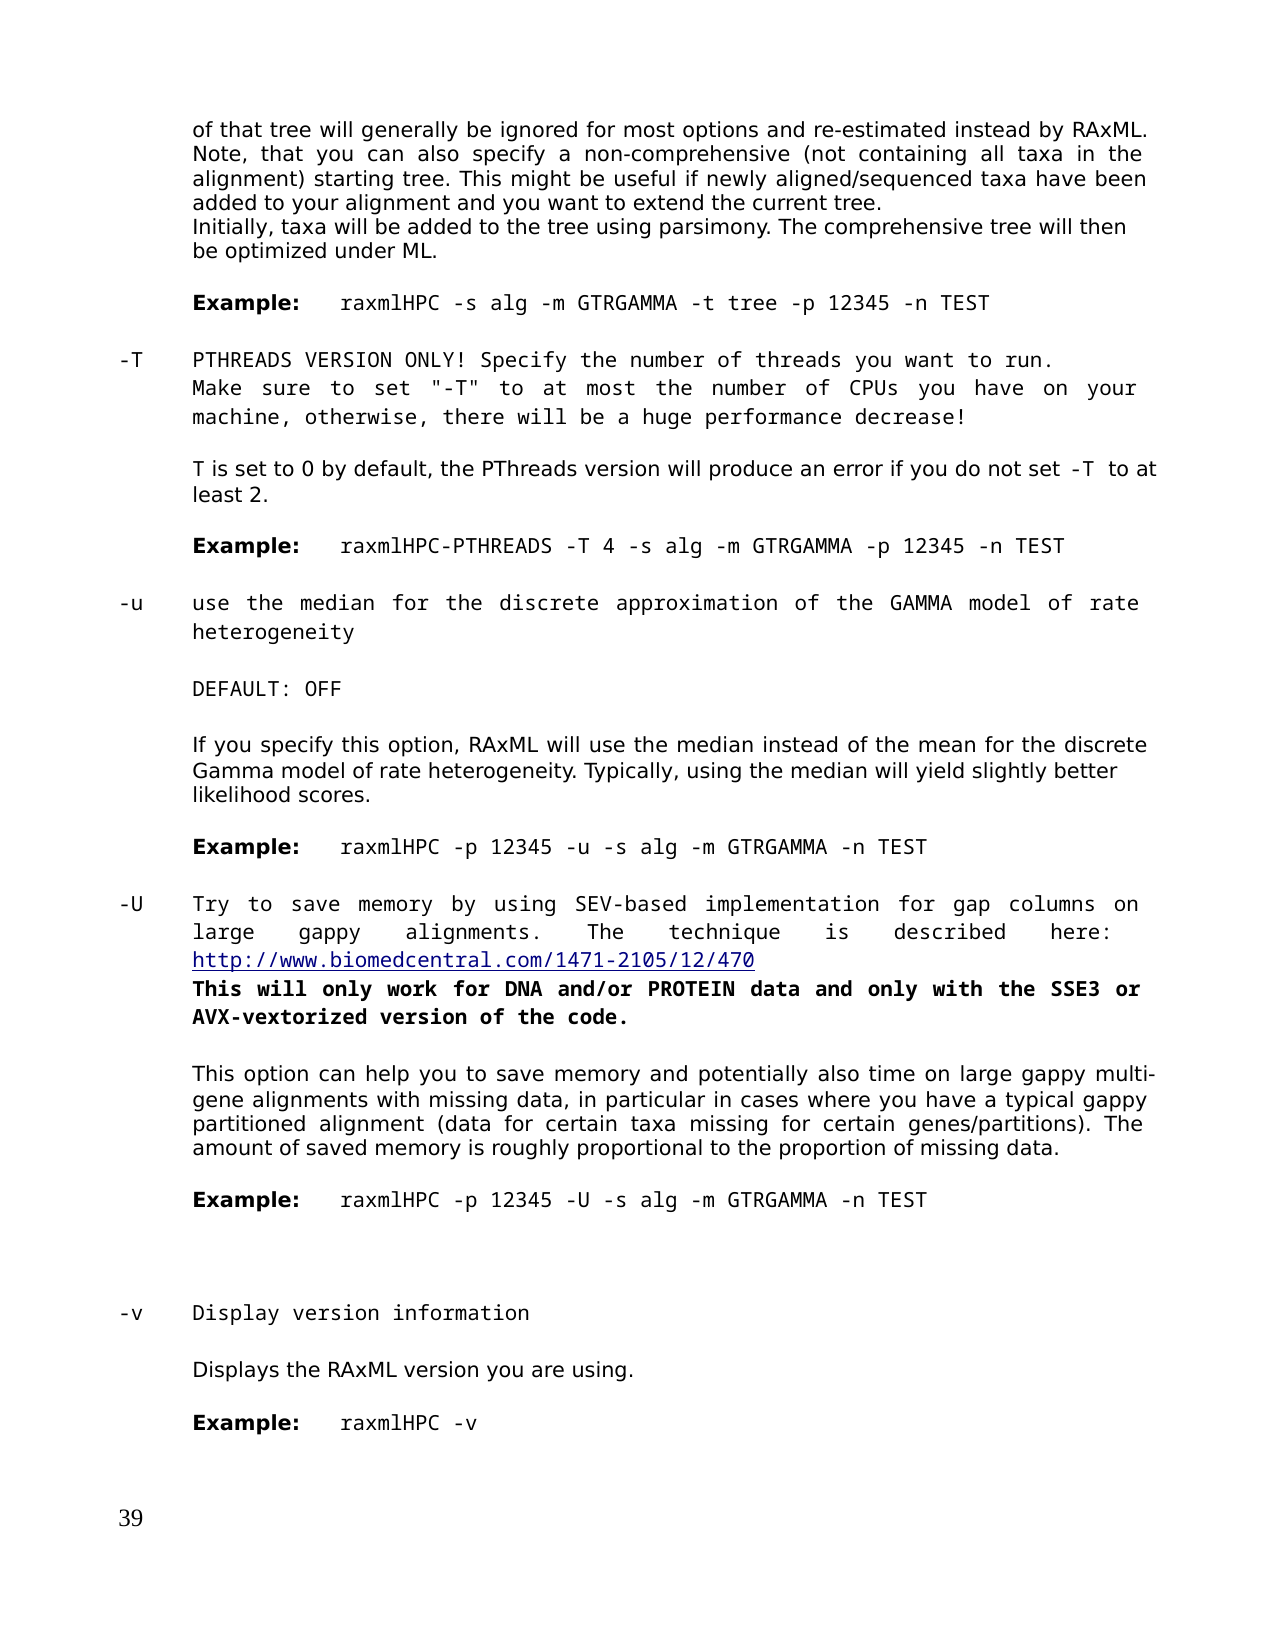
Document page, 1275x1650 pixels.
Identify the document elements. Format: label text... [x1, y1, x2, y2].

text -U Try to save memory by using SEV-based implementation for gap columns on large gappy alignments. The technique is described here: http://www.biomedcentral.com/1471-2105/12/470 [118, 889, 1157, 974]
text T is set to 0 by default, the PThreads version will produce an error if you do not set -T to at least 2. [118, 454, 1157, 507]
text Example: raxmlHPC -p 12345 -u -s alg -m GTRGAMMA -n TEST [118, 832, 1157, 860]
text DEFAULT: OFF [118, 674, 1157, 702]
text Example: raxmlHPC -s alg -m GTRGAMMA -t tree -p 12345 -n TEST [118, 288, 1157, 316]
text of that tree will generally be ignored for most options and re-estimated instead by RAxML. Note, that you can also specify a non-comprehensive (not containing all taxa in the alignment) starting tree. This might be useful if newly aligned/sequenced taxa have been added to your alignment and you want to extend the current tree. [118, 118, 1157, 215]
text -v Display version information [118, 1298, 1157, 1327]
text This option can help you to save memory and potentially also time on large gappy multi- gene alignments with missing data, in particular in cases where you have a typical gappy partitioned alignment (data for certain taxa missing for certain genes/partitions). The amount of saved memory is roughly proportional to the proportion of missing data. [118, 1059, 1157, 1161]
text Example: raxmlHPC-PTHREADS -T 4 -s alg -m GTRGAMMA -p 12345 -n TEST [118, 531, 1157, 560]
text Make sure to set "-T" to at most the number of CPUs you have on your machine, otherwise, there will be a huge performance decrease! [118, 373, 1157, 430]
text -T PTHREADS VERSION ONLY! Specify the number of threads you want to run. [118, 345, 1157, 373]
text Displays the RAxML version you are using. [118, 1355, 1157, 1384]
text If you specify this option, RAxML will use the median instead of the mean for the discrete Gamma model of rate heterogeneity. Typically, using the median will yield slightly better [118, 731, 1157, 783]
text likelihood scores. [118, 783, 1157, 807]
text -u use the median for the discrete approximation of the GAMMA model of rate heterogeneity [118, 588, 1157, 645]
text This will only work for DNA and/or PROTEIN data and only with the SSE3 or AVX-vextorized version of the code. [118, 974, 1157, 1031]
text Initially, taxa will be added to the tree using parsimony. The comprehensive tree will then be optimized under ML. [118, 215, 1157, 264]
text Example: raxmlHPC -p 12345 -U -s alg -m GTRGAMMA -n TEST [118, 1185, 1157, 1213]
text Example: raxmlHPC -v [118, 1408, 1157, 1437]
